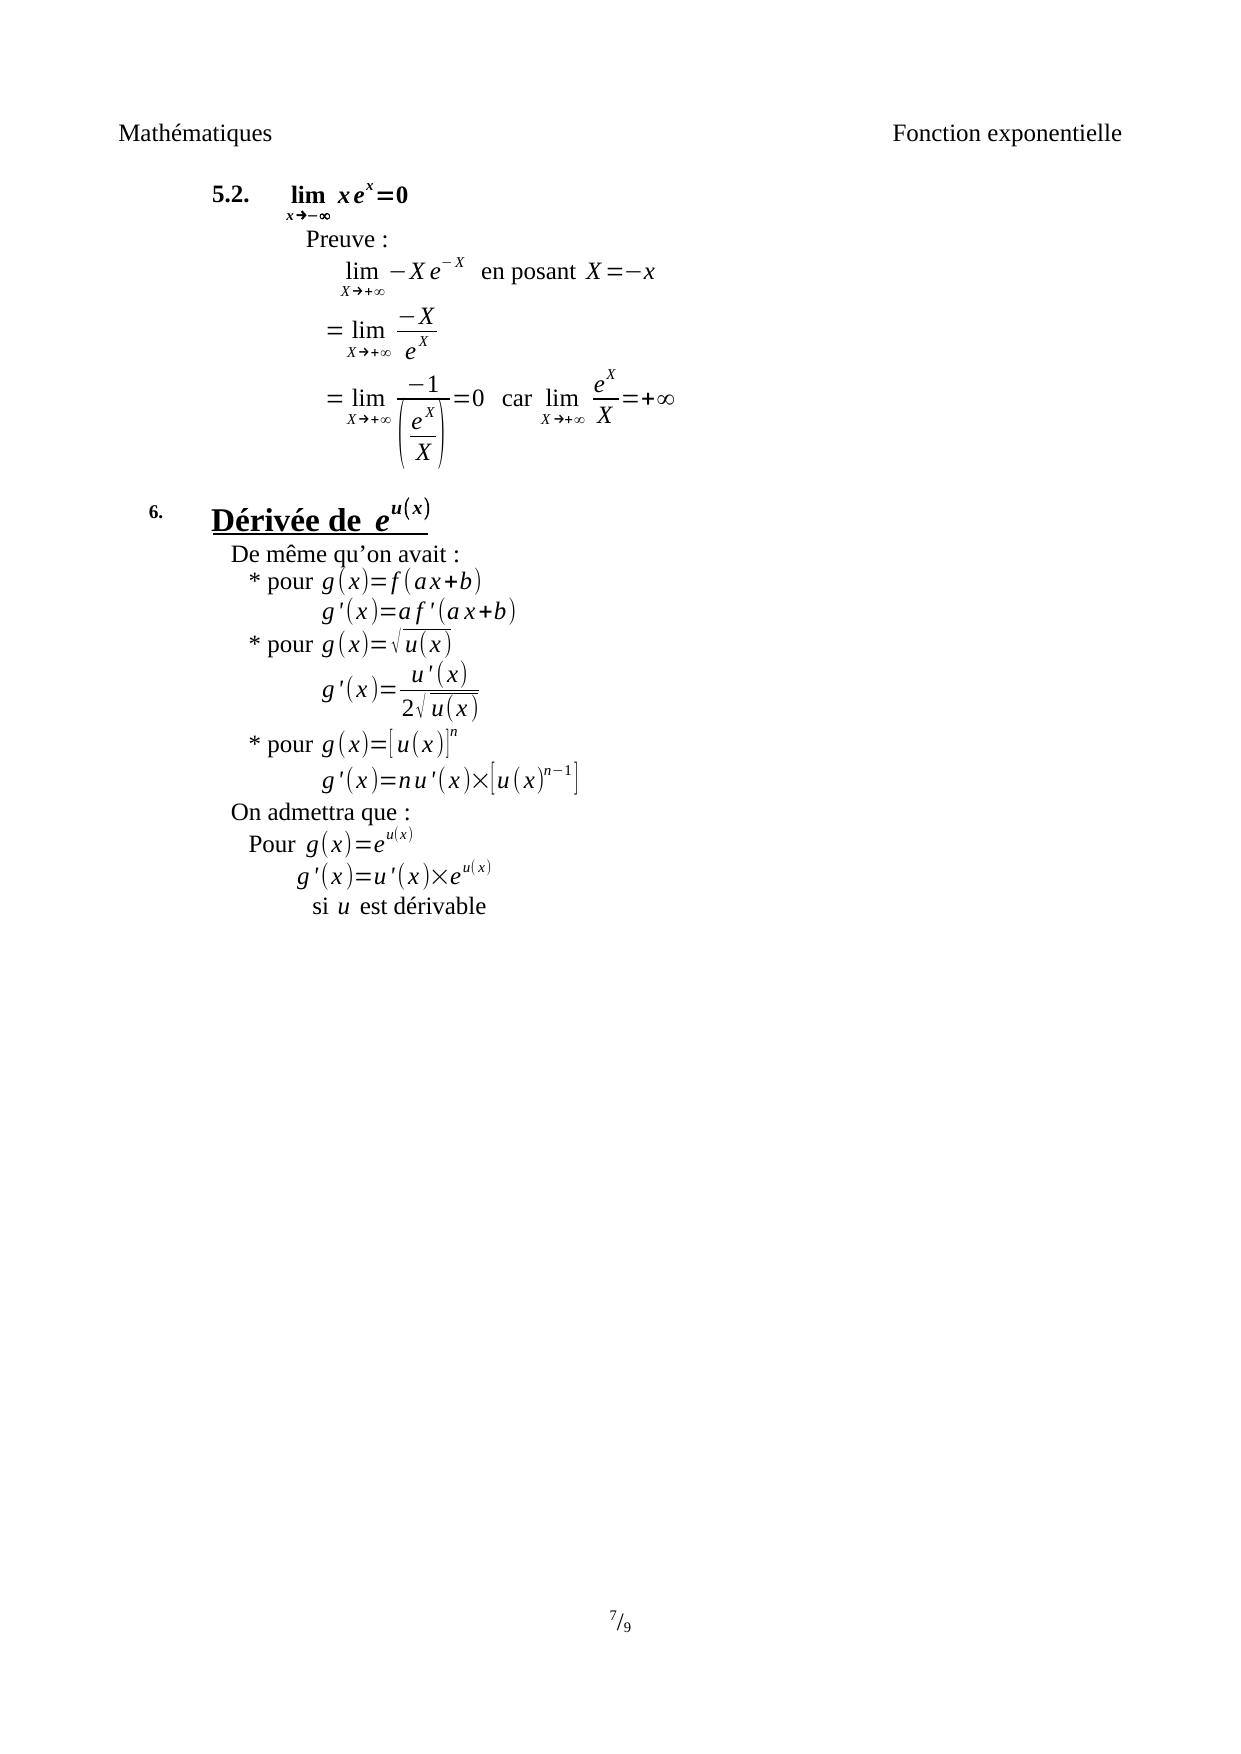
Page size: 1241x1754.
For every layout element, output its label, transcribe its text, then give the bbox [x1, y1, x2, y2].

list Preuve : [268, 224, 1122, 253]
list De même qu’on avait : [193, 539, 1122, 568]
list On admettra que : [193, 797, 1122, 825]
